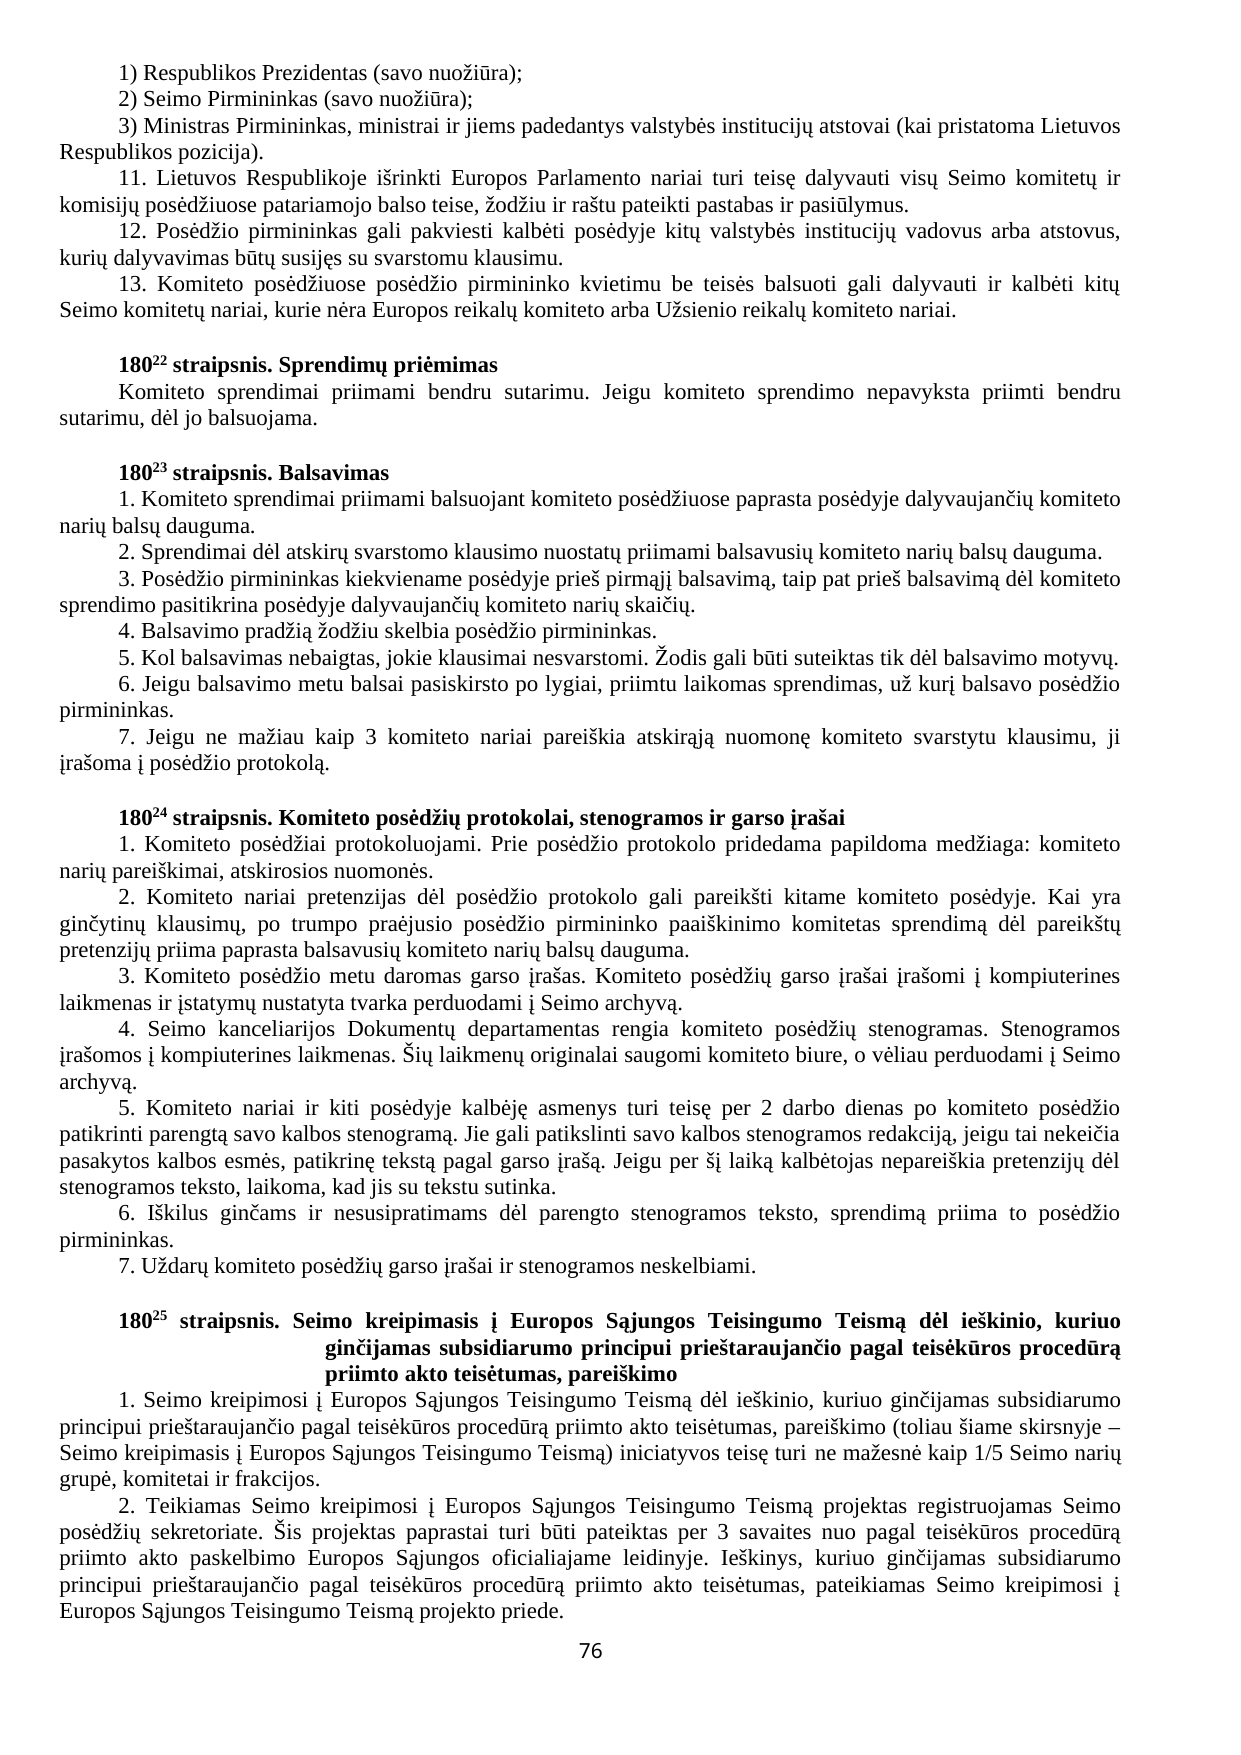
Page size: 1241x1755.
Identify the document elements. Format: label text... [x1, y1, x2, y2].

text 5. Kol balsavimas nebaigtas, jokie klausimai nesvarstomi. Žodis gali būti suteiktas tik dėl balsavimo motyvų. [59, 644, 1122, 670]
text 6. Iškilus ginčams ir nesusipratimams dėl parengto stenogramos teksto, sprendimą priima to posėdžio pirmininkas. [59, 1199, 1122, 1252]
text 3) Ministras Pirmininkas, ministrai ir jiems padedantys valstybės institucijų atstovai (kai pristatoma Lietuvos Respublikos pozicija). [59, 112, 1122, 164]
text 12. Posėdžio pirmininkas gali pakviesti kalbėti posėdyje kitų valstybės institucijų vadovus arba atstovus, kurių dalyvavimas būtų susijęs su svarstomu klausimu. [59, 217, 1122, 270]
text 18022 straipsnis. Sprendimų priėmimas [59, 351, 1122, 378]
text 2) Seimo Pirmininkas (savo nuožiūra); [59, 85, 1122, 112]
text 1. Seimo kreipimosi į Europos Sąjungos Teisingumo Teismą dėl ieškinio, kuriuo ginčijamas subsidiarumo principui prieštaraujančio pagal teisėkūros procedūrą priimto akto teisėtumas, pareiškimo (toliau šiame skirsnyje – Seimo kreipimasis į Europos Sąjungos Teisingumo Teismą) iniciatyvos teisę turi ne mažesnė kaip 1/5 Seimo narių grupė, komitetai ir frakcijos. [59, 1386, 1122, 1492]
text 5. Komiteto nariai ir kiti posėdyje kalbėję asmenys turi teisę per 2 darbo dienas po komiteto posėdžio patikrinti parengtą savo kalbos stenogramą. Jie gali patikslinti savo kalbos stenogramos redakciją, jeigu tai nekeičia pasakytos kalbos esmės, patikrinę tekstą pagal garso įrašą. Jeigu per šį laiką kalbėtojas nepareiškia pretenzijų dėl stenogramos teksto, laikoma, kad jis su tekstu sutinka. [59, 1094, 1122, 1199]
text 18025 straipsnis. Seimo kreipimasis į Europos Sąjungos Teisingumo Teismą dėl ieškinio, kuriuo ginčijamas subsidiarumo principui prieštaraujančio pagal teisėkūros procedūrą priimto akto teisėtumas, pareiškimo [118, 1307, 1122, 1386]
text 6. Jeigu balsavimo metu balsai pasiskirsto po lygiai, priimtu laikomas sprendimas, už kurį balsavo posėdžio pirmininkas. [59, 670, 1122, 723]
text 7. Jeigu ne mažiau kaip 3 komiteto nariai pareiškia atskirąją nuomonę komiteto svarstytu klausimu, ji įrašoma į posėdžio protokolą. [59, 723, 1122, 775]
text 3. Posėdžio pirmininkas kiekviename posėdyje prieš pirmąjį balsavimą, taip pat prieš balsavimą dėl komiteto sprendimo pasitikrina posėdyje dalyvaujančių komiteto narių skaičių. [59, 564, 1122, 617]
text 1. Komiteto posėdžiai protokoluojami. Prie posėdžio protokolo pridedama papildoma medžiaga: komiteto narių pareiškimai, atskirosios nuomonės. [59, 831, 1122, 883]
text 2. Sprendimai dėl atskirų svarstomo klausimo nuostatų priimami balsavusių komiteto narių balsų dauguma. [59, 538, 1122, 564]
text 18023 straipsnis. Balsavimas [59, 459, 1122, 486]
text 3. Komiteto posėdžio metu daromas garso įrašas. Komiteto posėdžių garso įrašai įrašomi į kompiuterines laikmenas ir įstatymų nustatyta tvarka perduodami į Seimo archyvą. [59, 962, 1122, 1015]
text 13. Komiteto posėdžiuose posėdžio pirmininko kvietimu be teisės balsuoti gali dalyvauti ir kalbėti kitų Seimo komitetų nariai, kurie nėra Europos reikalų komiteto arba Užsienio reikalų komiteto nariai. [59, 270, 1122, 323]
text 1) Respublikos Prezidentas (savo nuožiūra); [59, 59, 1122, 85]
text 18024 straipsnis. Komiteto posėdžių protokolai, stenogramos ir garso įrašai [59, 804, 1122, 831]
text 2. Komiteto nariai pretenzijas dėl posėdžio protokolo gali pareikšti kitame komiteto posėdyje. Kai yra ginčytinų klausimų, po trumpo praėjusio posėdžio pirmininko paaiškinimo komitetas sprendimą dėl pareikštų pretenzijų priima paprasta balsavusių komiteto narių balsų dauguma. [59, 883, 1122, 962]
text Komiteto sprendimai priimami bendru sutarimu. Jeigu komiteto sprendimo nepavyksta priimti bendru sutarimu, dėl jo balsuojama. [59, 378, 1122, 430]
text 11. Lietuvos Respublikoje išrinkti Europos Parlamento nariai turi teisę dalyvauti visų Seimo komitetų ir komisijų posėdžiuose patariamojo balso teise, žodžiu ir raštu pateikti pastabas ir pasiūlymus. [59, 164, 1122, 217]
text 4. Seimo kanceliarijos Dokumentų departamentas rengia komiteto posėdžių stenogramas. Stenogramos įrašomos į kompiuterines laikmenas. Šių laikmenų originalai saugomi komiteto biure, o vėliau perduodami į Seimo archyvą. [59, 1015, 1122, 1094]
text 2. Teikiamas Seimo kreipimosi į Europos Sąjungos Teisingumo Teismą projektas registruojamas Seimo posėdžių sekretoriate. Šis projektas paprastai turi būti pateiktas per 3 savaites nuo pagal teisėkūros procedūrą priimto akto paskelbimo Europos Sąjungos oficialiajame leidinyje. Ieškinys, kuriuo ginčijamas subsidiarumo principui prieštaraujančio pagal teisėkūros procedūrą priimto akto teisėtumas, pateikiamas Seimo kreipimosi į Europos Sąjungos Teisingumo Teismą projekto priede. [59, 1492, 1122, 1623]
text 7. Uždarų komiteto posėdžių garso įrašai ir stenogramos neskelbiami. [59, 1252, 1122, 1278]
text 1. Komiteto sprendimai priimami balsuojant komiteto posėdžiuose paprasta posėdyje dalyvaujančių komiteto narių balsų dauguma. [59, 486, 1122, 538]
text 4. Balsavimo pradžią žodžiu skelbia posėdžio pirmininkas. [59, 617, 1122, 644]
